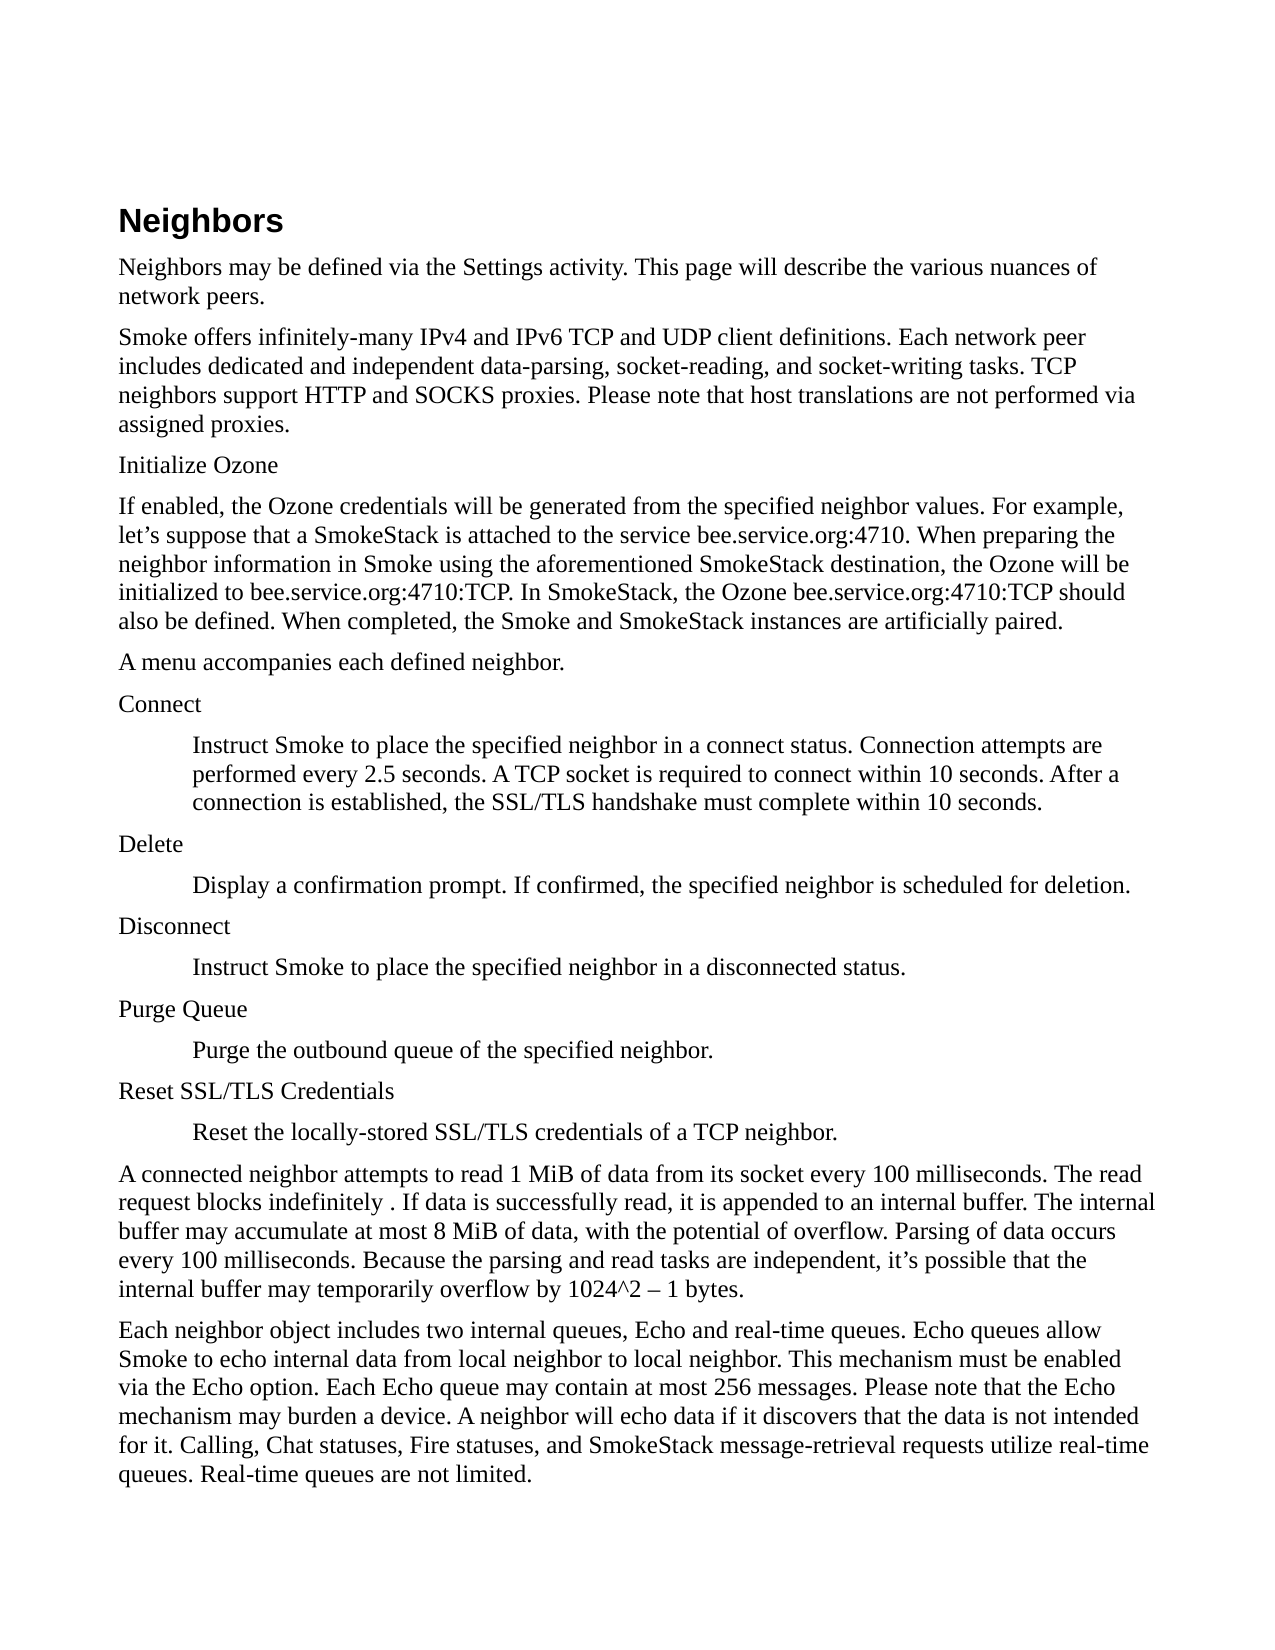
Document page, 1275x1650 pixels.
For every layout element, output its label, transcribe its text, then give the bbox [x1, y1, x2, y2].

text Purge the outbound queue of the specified neighbor. [118, 1035, 1157, 1064]
text Delete [118, 829, 1157, 857]
text Reset SSL/TLS Credentials [118, 1076, 1157, 1105]
text Disconnect [118, 911, 1157, 940]
text Each neighbor object includes two internal queues, Echo and real-time queues. Echo queues allow Smoke to echo internal data from local neighbor to local neighbor. This mechanism must be enabled via the Echo option. Each Echo queue may contain at most 256 messages. Please note that the Echo mechanism may burden a device. A neighbor will echo data if it discovers that the data is not intended for it. Calling, Chat statuses, Fire statuses, and SmokeStack message-retrieval requests utilize real-time queues. Real-time queues are not limited. [118, 1315, 1157, 1487]
text Instruct Smoke to place the specified neighbor in a disconnected status. [118, 952, 1157, 981]
text Neighbors may be defined via the Settings activity. This page will describe the various nuances of network peers. [118, 252, 1157, 310]
text Reset the locally-stored SSL/TLS credentials of a TCP neighbor. [118, 1117, 1157, 1146]
text Smoke offers infinitely-many IPv4 and IPv6 TCP and UDP client definitions. Each network peer includes dedicated and independent data-parsing, socket-reading, and socket-writing tasks. TCP neighbors support HTTP and SOCKS proxies. Please note that host translations are not performed via assigned proxies. [118, 322, 1157, 437]
text Purge Queue [118, 994, 1157, 1022]
text Instruct Smoke to place the specified neighbor in a connect status. Connection attempts are performed every 2.5 seconds. A TCP socket is required to connect within 10 seconds. After a connection is established, the SSL/TLS handshake must complete within 10 seconds. [192, 730, 1157, 816]
text A menu accompanies each defined neighbor. [118, 647, 1157, 676]
text A connected neighbor attempts to read 1 MiB of data from its socket every 100 milliseconds. The read request blocks indefinitely . If data is successfully read, it is appended to an internal buffer. The internal buffer may accumulate at most 8 MiB of data, with the potential of overflow. Parsing of data occurs every 100 milliseconds. Because the parsing and read tasks are independent, it’s possible that the internal buffer may temporarily overflow by 1024^2 – 1 bytes. [118, 1159, 1157, 1302]
text Display a confirmation prompt. If confirmed, the specified neighbor is scheduled for deletion. [192, 870, 1157, 899]
text Initialize Ozone [118, 450, 1157, 479]
text If enabled, the Ozone credentials will be generated from the specified neighbor values. For example, let’s suppose that a SmokeStack is attached to the service bee.service.org:4710. When preparing the neighbor information in Smoke using the aforementioned SmokeStack destination, the Ozone will be initialized to bee.service.org:4710:TCP. In SmokeStack, the Ozone bee.service.org:4710:TCP should also be defined. When completed, the Smoke and SmokeStack instances are artificially paired. [118, 491, 1157, 635]
subtitle Neighbors [118, 201, 1157, 240]
text Connect [118, 689, 1157, 717]
